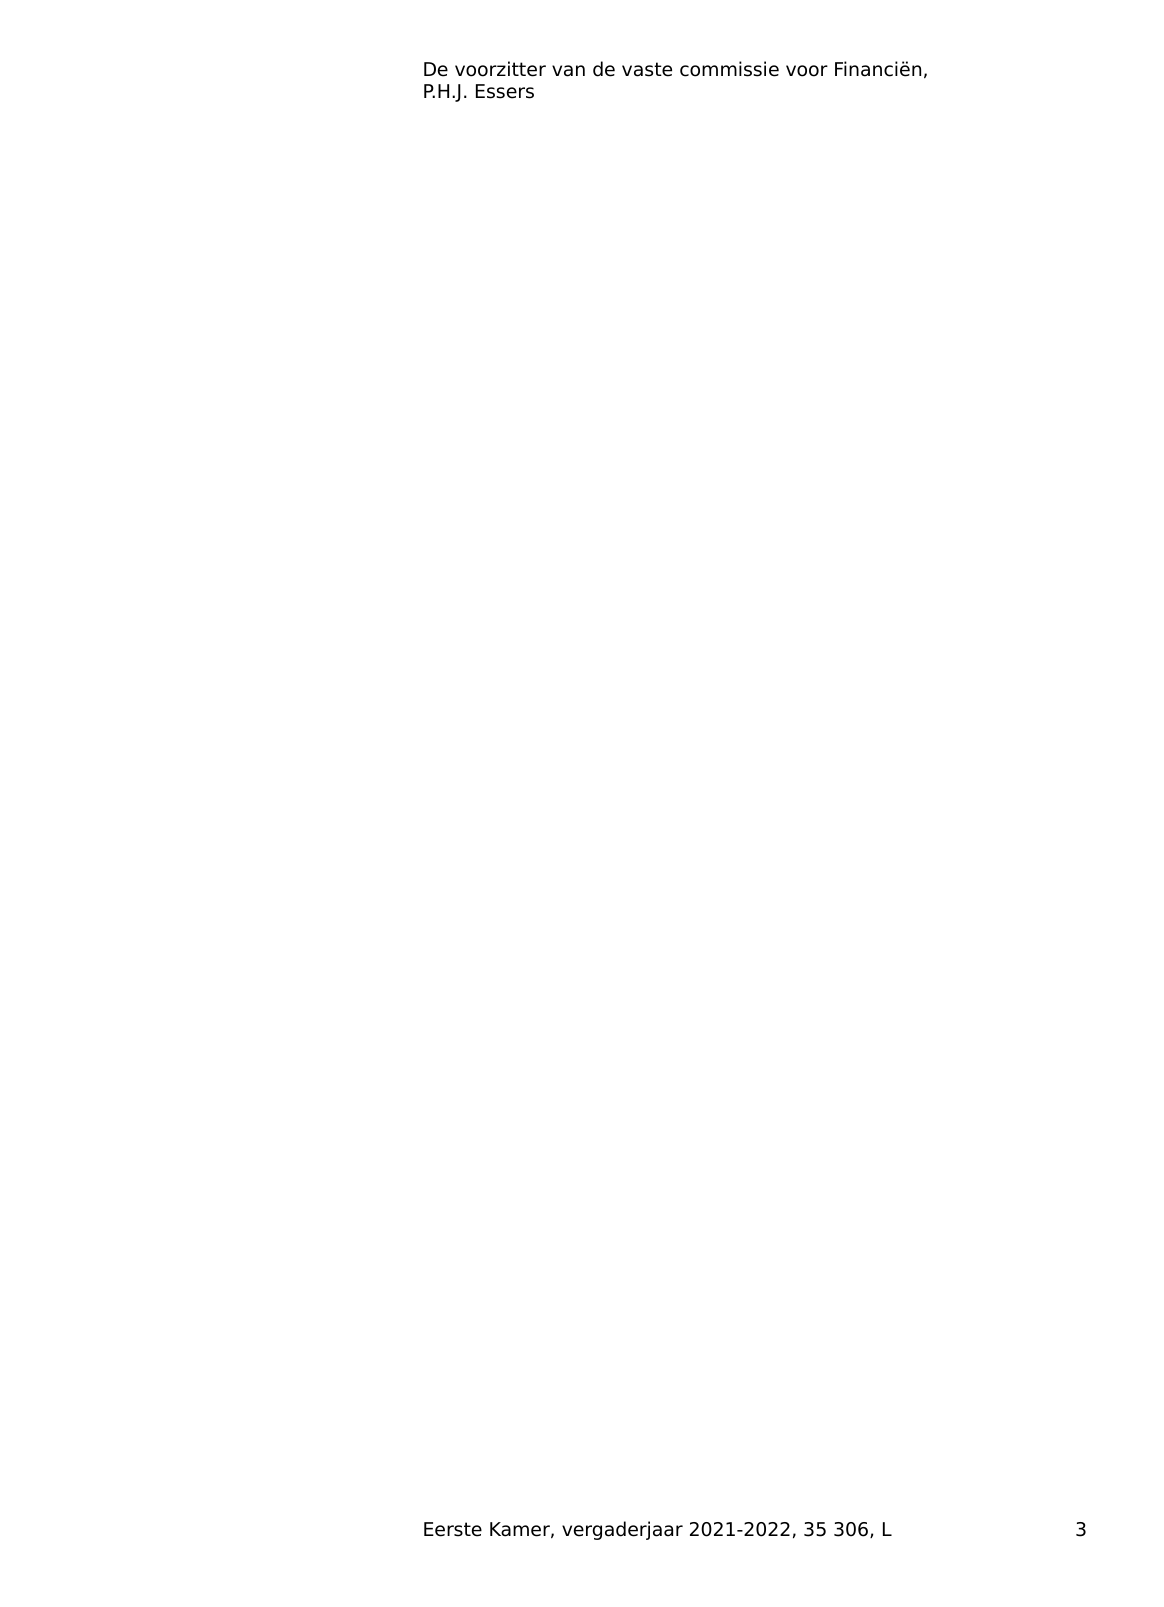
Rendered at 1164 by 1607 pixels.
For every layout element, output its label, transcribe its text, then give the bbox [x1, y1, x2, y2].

text De voorzitter van de vaste commissie voor Financiën, P.H.J. Essers [422, 59, 1087, 103]
